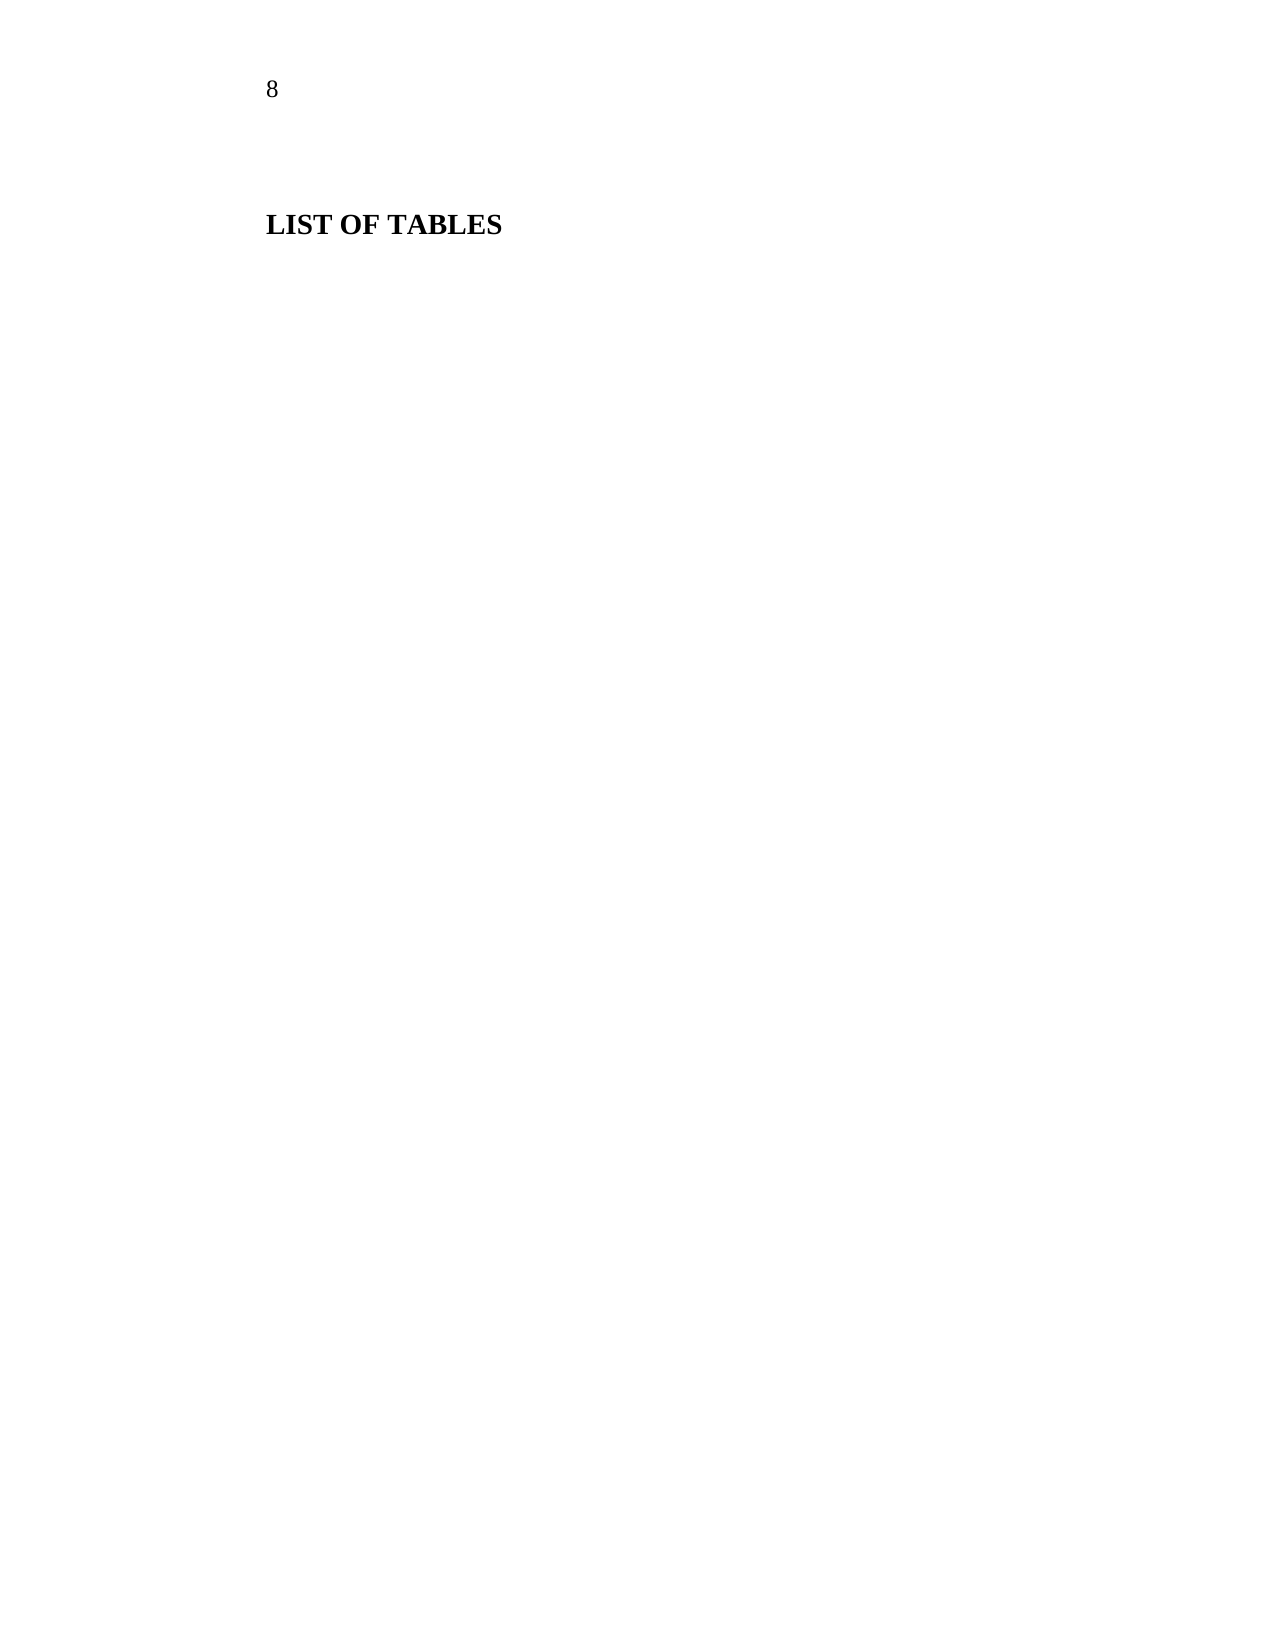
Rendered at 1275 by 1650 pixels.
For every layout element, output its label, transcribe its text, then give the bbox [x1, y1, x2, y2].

subtitle LIST OF TABLES [207, 207, 1157, 240]
